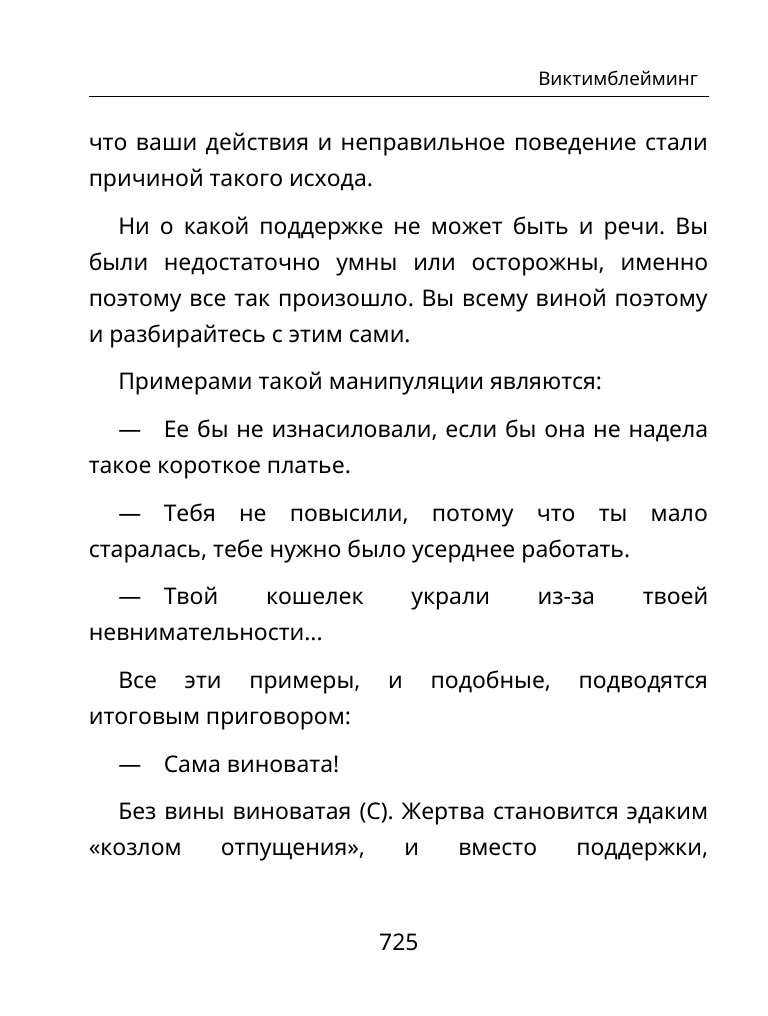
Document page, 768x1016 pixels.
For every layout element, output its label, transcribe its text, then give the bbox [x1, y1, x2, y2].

list Ее бы не изнасиловали, если бы она не надела такое короткое платье. [88, 413, 709, 480]
text что ваши действия и неправильное поведение стали причиной такого исхода. [88, 126, 709, 193]
text Без вины виноватая (С). Жертва становится эдаким «козлом отпущения», и вместо поддержки, [88, 795, 709, 862]
text Примерами такой манипуляции являются: [88, 365, 709, 396]
text Все эти примеры, и подобные, подводятся итоговым приговором: [88, 664, 709, 731]
text Ни о какой поддержке не может быть и речи. Вы были недостаточно умны или осторожны, именно поэтому все так произошло. Вы всему виной поэтому и разбирайтесь с этим сами. [88, 210, 709, 349]
list Сама виновата! [88, 747, 709, 779]
list Твой кошелек украли из-за твоей невнимательности... [88, 580, 709, 647]
list Тебя не повысили, потому что ты мало старалась, тебе нужно было усерднее работать. [88, 497, 709, 564]
